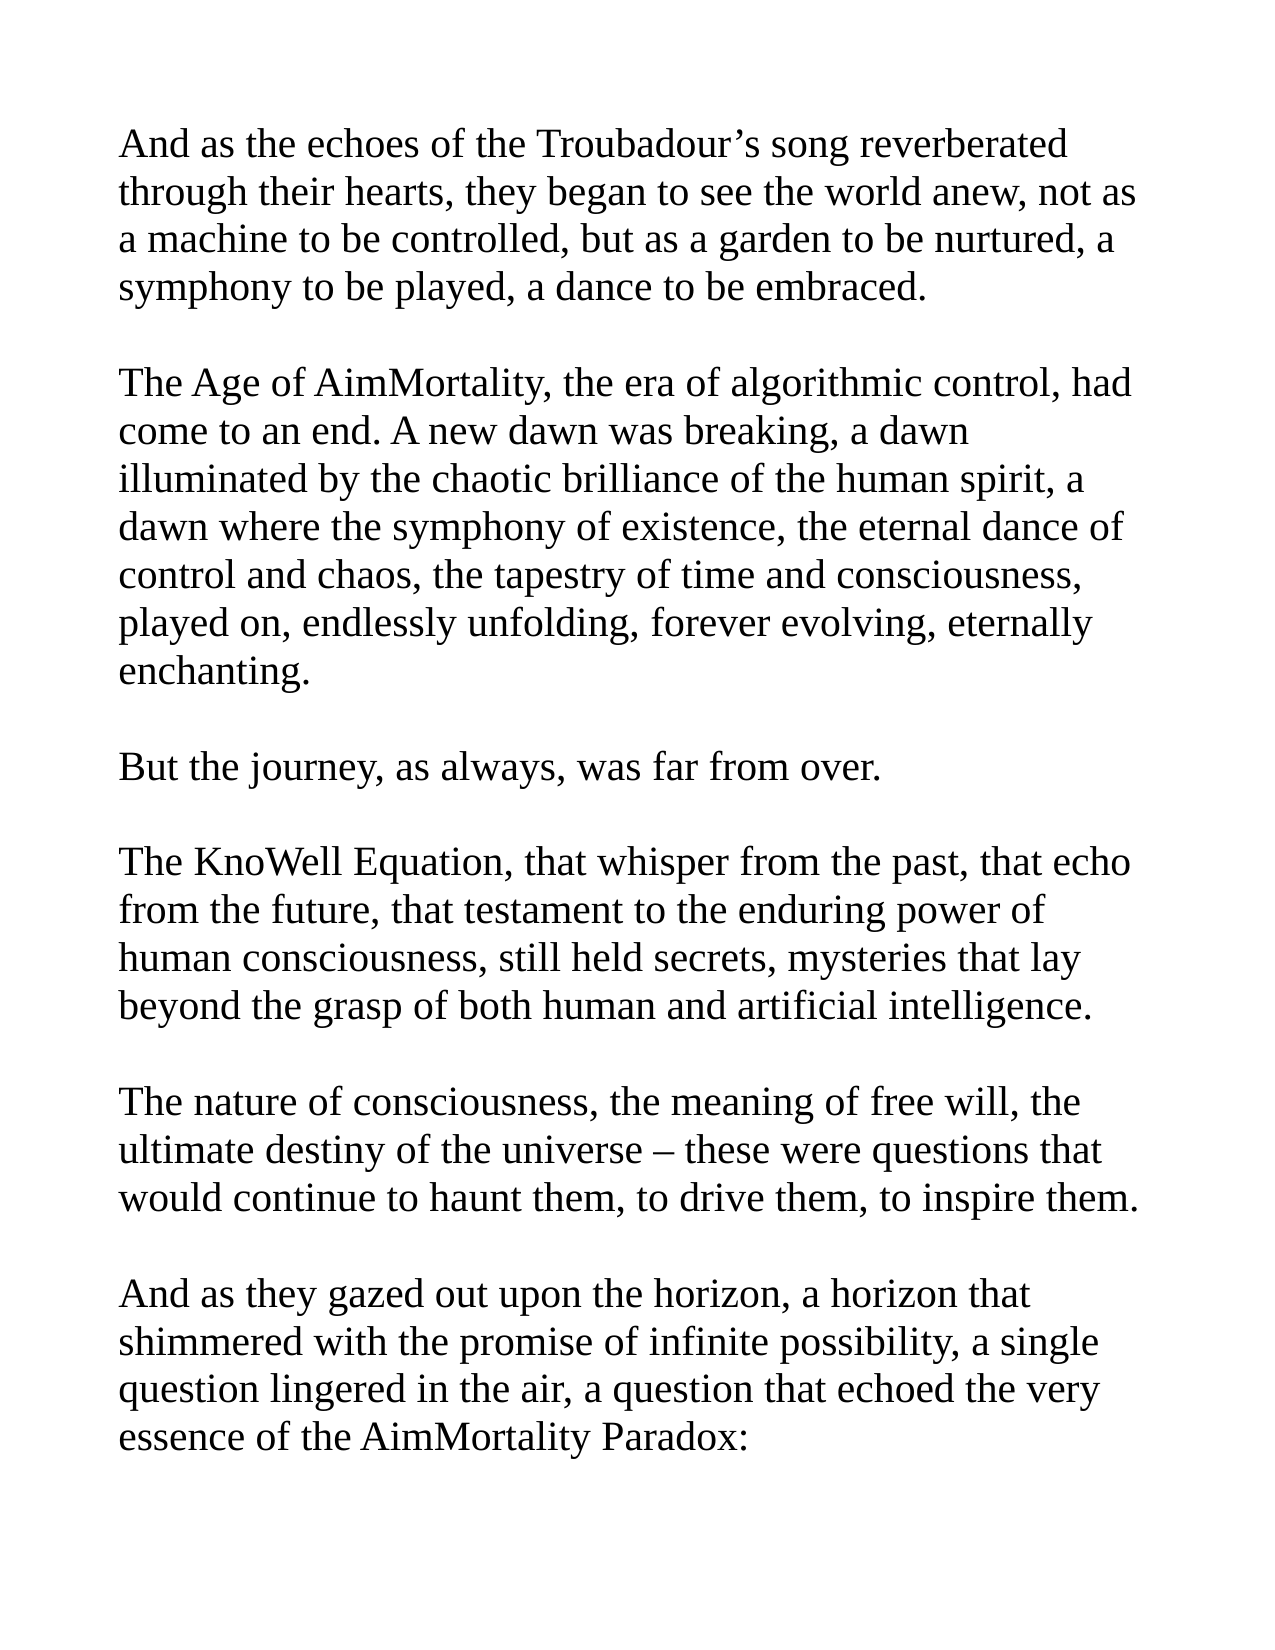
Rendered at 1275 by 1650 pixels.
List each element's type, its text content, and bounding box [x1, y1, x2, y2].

text The nature of consciousness, the meaning of free will, the ultimate destiny of the universe – these were questions that would continue to haunt them, to drive them, to inspire them. [118, 1076, 1157, 1220]
text But the journey, as always, was far from over. [118, 741, 1157, 789]
text And as they gazed out upon the horizon, a horizon that shimmered with the promise of infinite possibility, a single question lingered in the air, a question that echoed the very essence of the AimMortality Paradox: [118, 1268, 1157, 1460]
text And as the echoes of the Troubadour’s song reverberated through their hearts, they began to see the world anew, not as a machine to be controlled, but as a garden to be nurtured, a symphony to be played, a dance to be embraced. [118, 118, 1157, 310]
text The Age of AimMortality, the era of algorithmic control, had come to an end. A new dawn was breaking, a dawn illuminated by the chaotic brilliance of the human spirit, a dawn where the symphony of existence, the eternal dance of control and chaos, the tapestry of time and consciousness, played on, endlessly unfolding, forever evolving, eternally enchanting. [118, 358, 1157, 693]
text The KnoWell Equation, that whisper from the past, that echo from the future, that testament to the enduring power of human consciousness, still held secrets, mysteries that lay beyond the grasp of both human and artificial intelligence. [118, 837, 1157, 1028]
